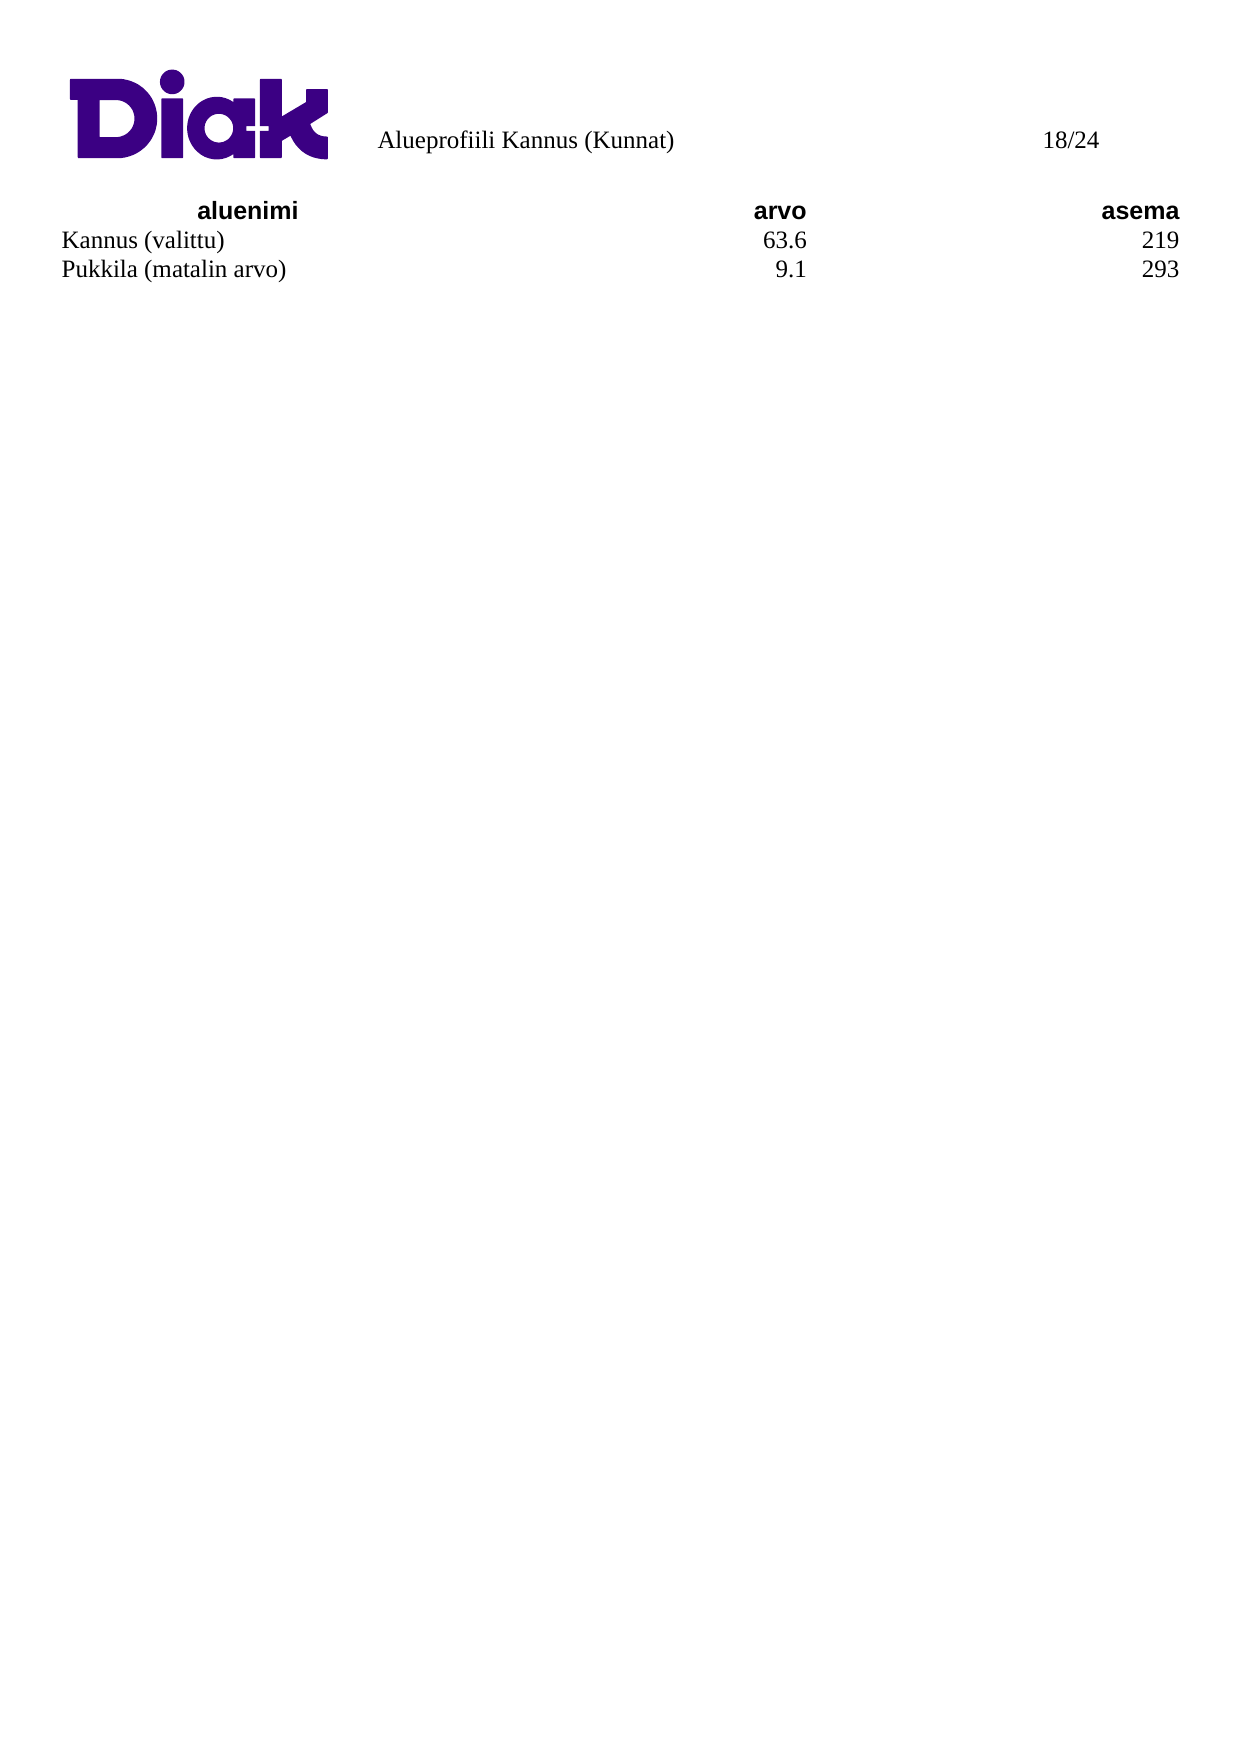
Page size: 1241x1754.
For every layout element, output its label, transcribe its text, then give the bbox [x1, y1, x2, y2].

table_header asema [806, 196, 1179, 225]
table_header aluenimi [61, 196, 434, 225]
table_cell 293 [806, 254, 1179, 282]
table_cell 219 [806, 225, 1179, 254]
table_cell Kannus (valittu) [61, 225, 434, 254]
table_header arvo [434, 196, 806, 225]
table_cell 63.6 [434, 225, 806, 254]
table_cell 9.1 [434, 254, 806, 282]
table_cell Pukkila (matalin arvo) [61, 254, 434, 282]
